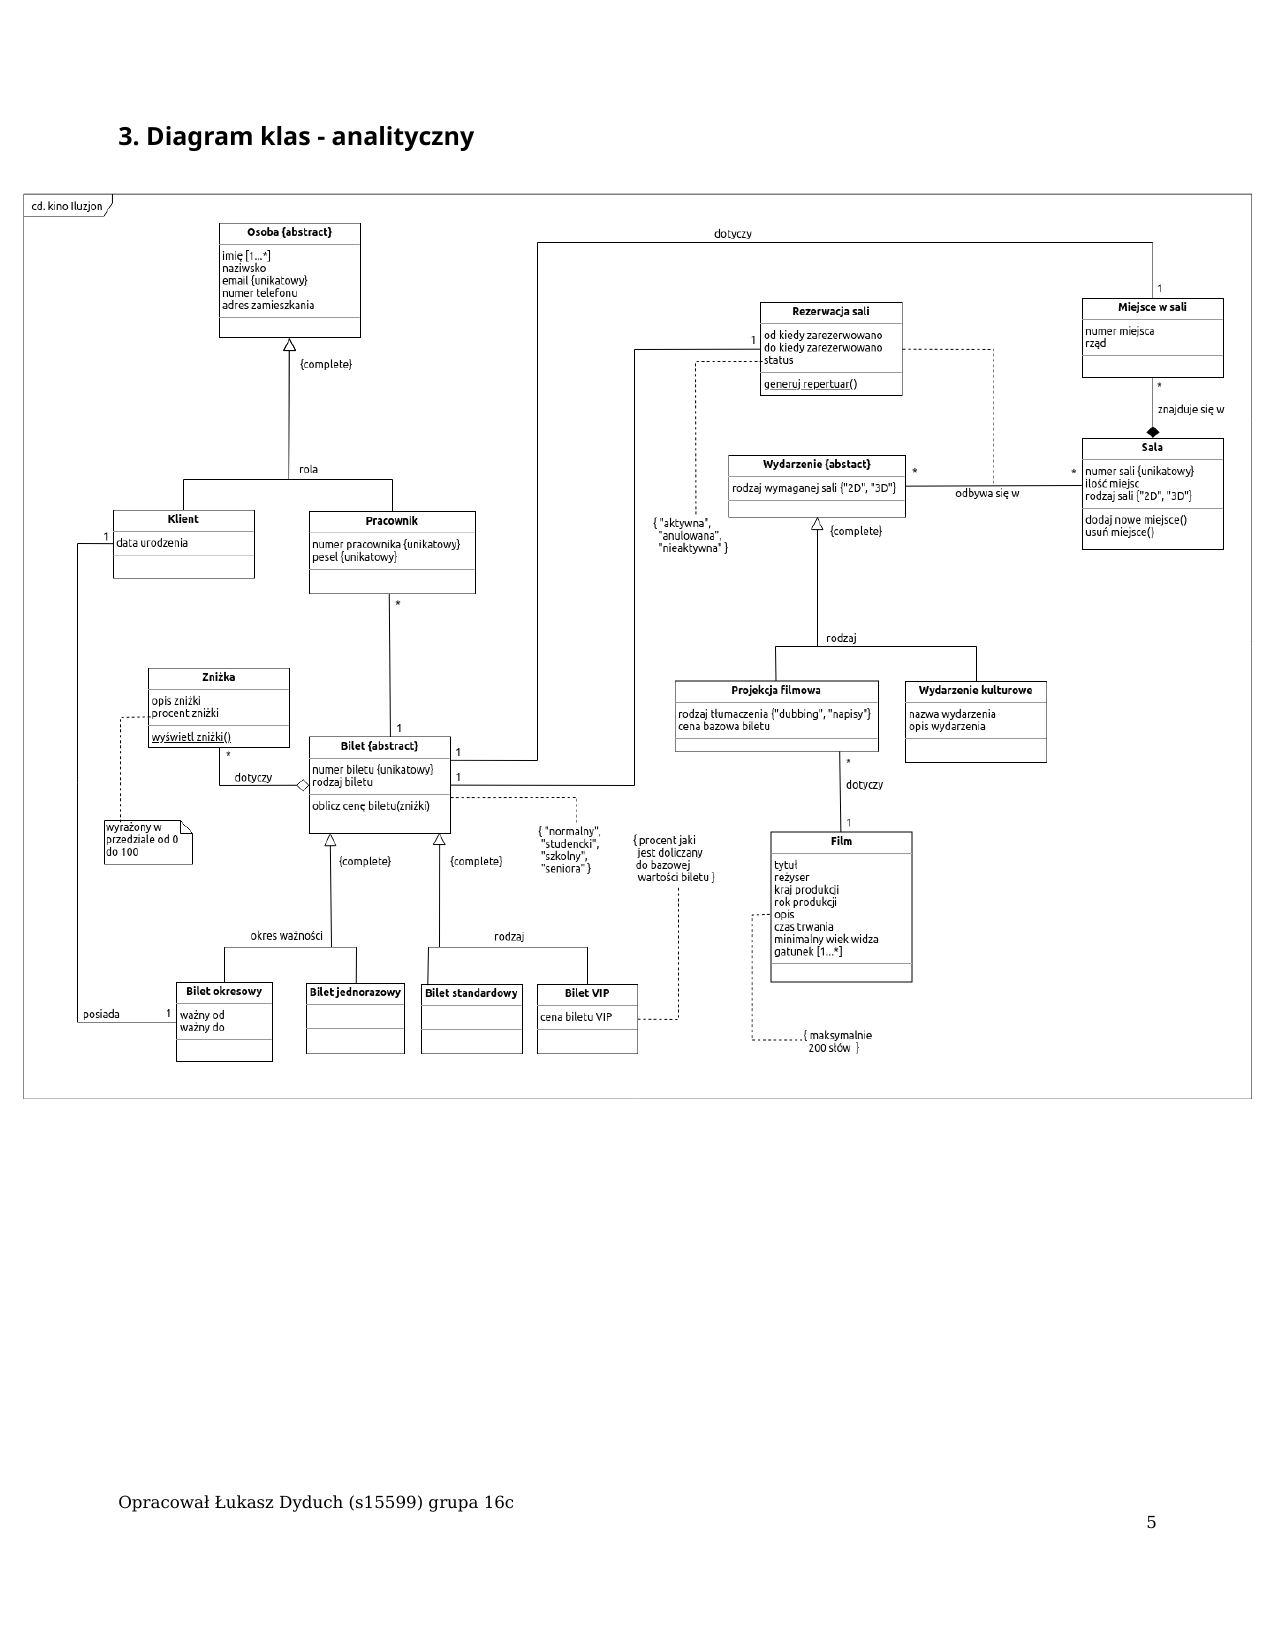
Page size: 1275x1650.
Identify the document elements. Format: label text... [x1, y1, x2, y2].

text 3. Diagram klas - analityczny [118, 118, 1157, 152]
picture [1, 171, 1274, 1121]
